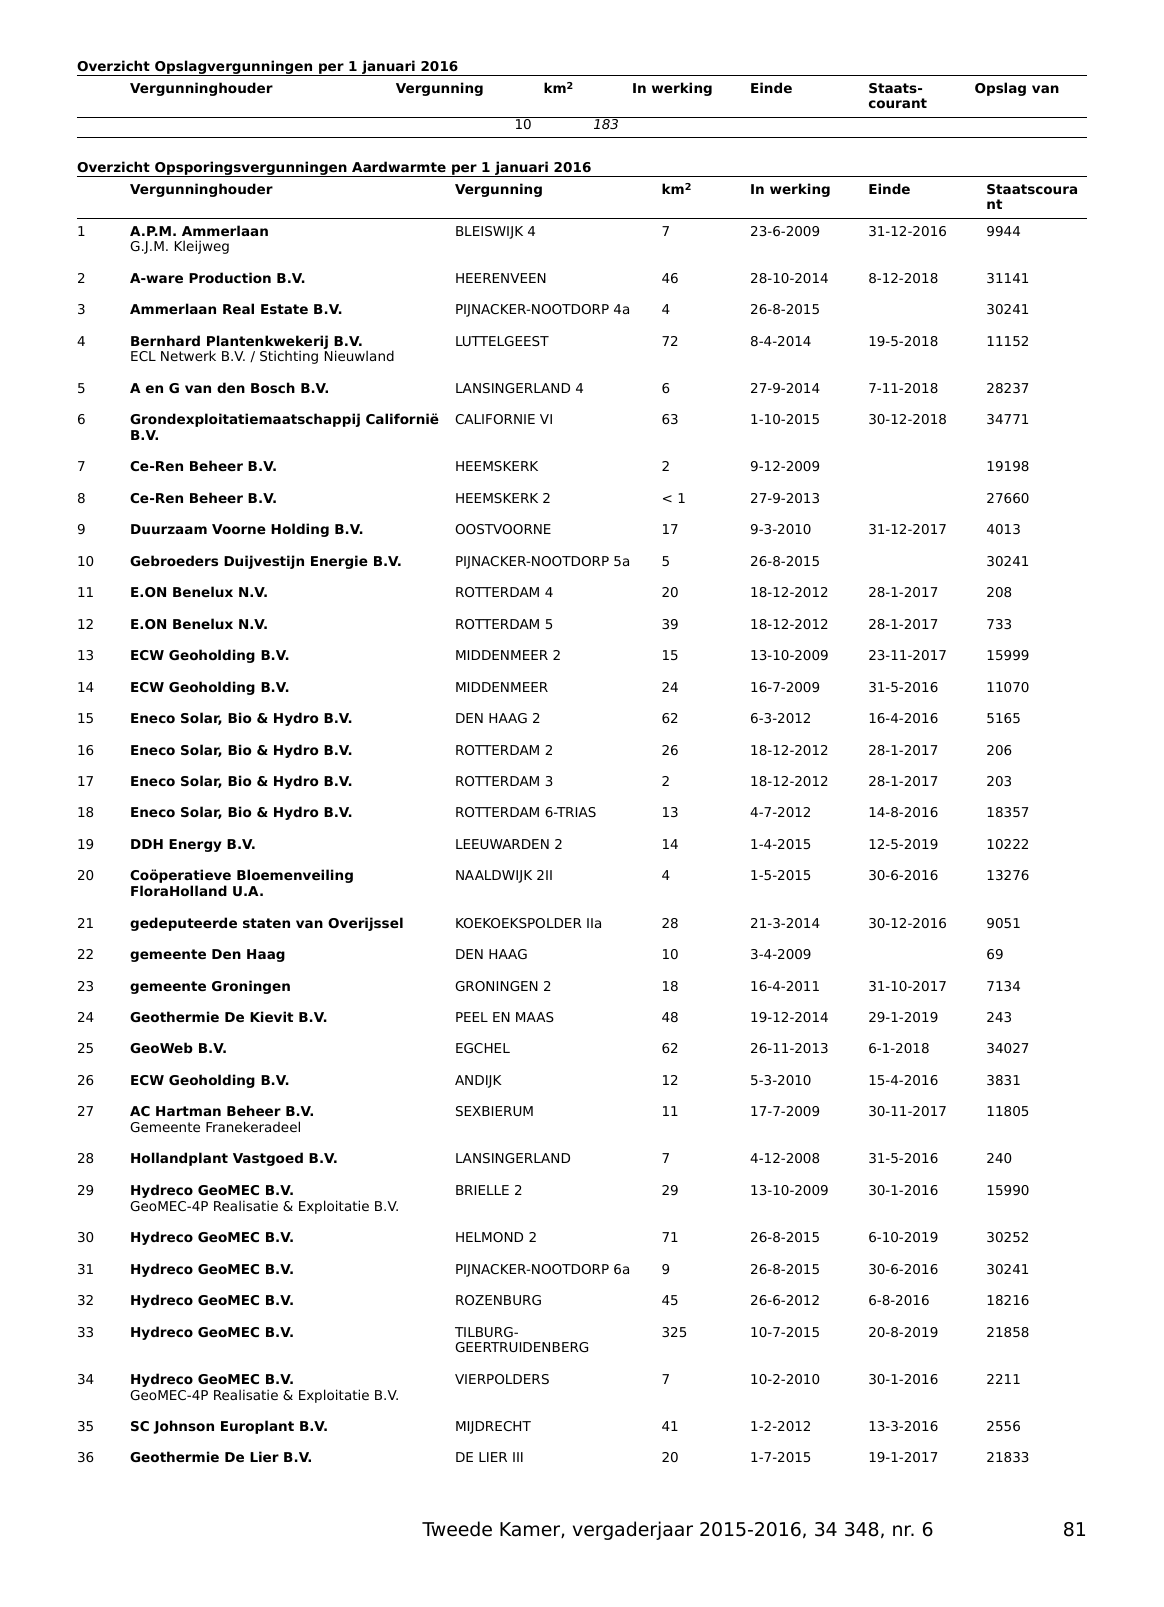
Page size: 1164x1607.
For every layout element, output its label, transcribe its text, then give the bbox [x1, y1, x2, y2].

table_cell [655, 396, 744, 412]
table_cell 28 [77, 1151, 124, 1167]
table_cell [862, 821, 980, 837]
table_cell ECW Geoholding B.V. [124, 648, 449, 664]
table_cell [862, 900, 980, 915]
table_cell [124, 1089, 449, 1104]
table_cell 31-5-2016 [862, 1151, 980, 1167]
table_cell [862, 554, 980, 569]
table_cell [77, 1246, 124, 1261]
table_cell 62 [655, 1041, 744, 1057]
table_cell [744, 318, 862, 333]
table_cell 17-7-2009 [744, 1104, 862, 1120]
table_cell [77, 365, 124, 381]
table_cell [124, 853, 449, 868]
table_cell PIJNACKER-NOOTDORP 6a [449, 1261, 655, 1277]
table_cell [449, 1387, 655, 1403]
table_cell [449, 1199, 655, 1214]
table_cell 10-2-2010 [744, 1372, 862, 1387]
table_cell 27 [77, 1104, 124, 1120]
table_cell [124, 790, 449, 805]
table_cell [77, 1167, 124, 1183]
table_cell [744, 1199, 862, 1214]
table_cell [449, 727, 655, 742]
table_cell [980, 1356, 1087, 1372]
table_cell [655, 349, 744, 365]
table_cell 240 [980, 1151, 1087, 1167]
table_cell 11 [655, 1104, 744, 1120]
table_cell Hydreco GeoMEC B.V. [124, 1372, 449, 1387]
table_cell 733 [980, 617, 1087, 632]
table_cell 18 [655, 978, 744, 994]
table_cell Ce-Ren Beheer B.V. [124, 491, 449, 506]
table_cell [980, 1026, 1087, 1041]
table_cell KOEKOEKSPOLDER IIa [449, 915, 655, 931]
table_cell [980, 538, 1087, 554]
table_header Overzicht Opslagvergunningen per 1 januari 2016 [77, 59, 1087, 75]
table_cell [449, 601, 655, 617]
table_cell [124, 569, 449, 585]
table_cell GeoMEC-4P Realisatie & Exploitatie B.V. [124, 1387, 449, 1403]
table_cell 26-8-2015 [744, 302, 862, 318]
table_cell 13-3-2016 [862, 1419, 980, 1434]
table_cell 4-7-2012 [744, 805, 862, 821]
table_cell Hydreco GeoMEC B.V. [124, 1261, 449, 1277]
table_cell 21 [77, 915, 124, 931]
table_cell [77, 632, 124, 648]
table_cell [124, 286, 449, 302]
table_cell 26-11-2013 [744, 1041, 862, 1057]
table_cell 24 [655, 680, 744, 695]
table_cell [77, 1199, 124, 1214]
table_cell [655, 931, 744, 947]
table_cell 30241 [980, 302, 1087, 318]
table_cell [77, 1435, 124, 1450]
table_cell [124, 506, 449, 522]
table_cell [449, 255, 655, 271]
table_cell [77, 1387, 124, 1403]
table_cell 30241 [980, 554, 1087, 569]
table_cell [980, 1199, 1087, 1214]
table_cell [655, 1387, 744, 1403]
table_cell 6 [77, 412, 124, 443]
table_cell [655, 1199, 744, 1214]
table_header Overzicht Opsporingsvergunningen Aardwarmte per 1 januari 2016 [77, 160, 1087, 176]
table_cell [655, 601, 744, 617]
table_cell [744, 365, 862, 381]
table_cell 9-3-2010 [744, 522, 862, 538]
table_cell [744, 758, 862, 774]
table_cell 17 [655, 522, 744, 538]
table_cell 4 [77, 334, 124, 349]
table_cell [744, 475, 862, 491]
table_cell 9944 [980, 219, 1087, 239]
table_cell BRIELLE 2 [449, 1183, 655, 1198]
table_cell ANDIJK [449, 1073, 655, 1088]
table_cell [77, 118, 124, 137]
table_cell [744, 1089, 862, 1104]
table_cell [862, 790, 980, 805]
table_cell 36 [77, 1450, 124, 1466]
table_cell [77, 1089, 124, 1104]
table_cell [862, 1057, 980, 1073]
table_cell [77, 444, 124, 459]
table_cell [862, 931, 980, 947]
table_cell 6-1-2018 [862, 1041, 980, 1057]
table_cell [862, 349, 980, 365]
table_cell 28-1-2017 [862, 585, 980, 601]
table_cell [77, 1136, 124, 1151]
table_cell 21858 [980, 1324, 1087, 1356]
table_cell Geothermie De Lier B.V. [124, 1450, 449, 1466]
table_cell 2211 [980, 1372, 1087, 1387]
table_cell 34 [77, 1372, 124, 1387]
table_cell 2 [655, 459, 744, 475]
table_cell [449, 1057, 655, 1073]
table_cell [744, 727, 862, 742]
table_cell 28 [655, 915, 744, 931]
table_cell [980, 569, 1087, 585]
table_cell [77, 396, 124, 412]
table_cell [862, 1120, 980, 1136]
table_cell [862, 365, 980, 381]
table_cell 13276 [980, 868, 1087, 900]
table_cell Duurzaam Voorne Holding B.V. [124, 522, 449, 538]
table_cell MIDDENMEER 2 [449, 648, 655, 664]
table_cell [449, 1136, 655, 1151]
table_cell EGCHEL [449, 1041, 655, 1057]
table_cell DDH Energy B.V. [124, 837, 449, 852]
table_cell [980, 1214, 1087, 1230]
table_cell GeoWeb B.V. [124, 1041, 449, 1057]
table_cell [744, 1356, 862, 1372]
table_cell [124, 695, 449, 711]
table_cell [744, 1435, 862, 1450]
table_cell [862, 1199, 980, 1214]
table_cell 7 [655, 219, 744, 239]
table_cell 19 [77, 837, 124, 852]
table_cell ECW Geoholding B.V. [124, 680, 449, 695]
table_cell Ce-Ren Beheer B.V. [124, 459, 449, 475]
table_cell 3831 [980, 1073, 1087, 1088]
table_cell 15-4-2016 [862, 1073, 980, 1088]
table_cell [77, 1120, 124, 1136]
table_cell 4 [655, 868, 744, 900]
table_cell [980, 790, 1087, 805]
table_cell [655, 1214, 744, 1230]
table_cell DEN HAAG [449, 947, 655, 963]
table_cell [449, 506, 655, 522]
table_cell 8-4-2014 [744, 334, 862, 349]
table_cell [744, 853, 862, 868]
table_cell 21-3-2014 [744, 915, 862, 931]
table_cell 28237 [980, 381, 1087, 396]
table_cell 2556 [980, 1419, 1087, 1434]
table_cell 30 [77, 1230, 124, 1246]
table_cell [980, 853, 1087, 868]
table_cell [124, 900, 449, 915]
table_cell [862, 302, 980, 318]
table_cell AC Hartman Beheer B.V. [124, 1104, 449, 1120]
table_cell 9-12-2009 [744, 459, 862, 475]
table_cell 7 [77, 459, 124, 475]
table_cell [980, 664, 1087, 679]
table_cell [862, 1387, 980, 1403]
table_cell km2 [538, 76, 626, 117]
table_cell [77, 1026, 124, 1041]
table_cell [77, 1309, 124, 1324]
table_cell A en G van den Bosch B.V. [124, 381, 449, 396]
table_cell [449, 963, 655, 978]
table_cell Staats- courant [862, 76, 968, 117]
table_cell [449, 1120, 655, 1136]
table_cell [655, 821, 744, 837]
table_cell [449, 1026, 655, 1041]
table_cell 7134 [980, 978, 1087, 994]
table_cell [124, 1136, 449, 1151]
table_cell 13 [655, 805, 744, 821]
table_cell [744, 632, 862, 648]
table_cell PIJNACKER-NOOTDORP 5a [449, 554, 655, 569]
table_cell [744, 1120, 862, 1136]
table_cell [862, 444, 980, 459]
table_cell [77, 475, 124, 491]
table_cell [862, 601, 980, 617]
table_cell [124, 931, 449, 947]
table_cell km2 [655, 177, 744, 218]
table_cell [862, 255, 980, 271]
table_cell Bernhard Plantenkwekerij B.V. [124, 334, 449, 349]
table_cell [655, 695, 744, 711]
table_cell 6 [655, 381, 744, 396]
table_cell 4-12-2008 [744, 1151, 862, 1167]
table_cell 203 [980, 774, 1087, 789]
table_cell [744, 1246, 862, 1261]
table_cell 6-8-2016 [862, 1293, 980, 1309]
table_cell [980, 1136, 1087, 1151]
table_cell 12 [655, 1073, 744, 1088]
table_cell [449, 758, 655, 774]
table_cell 11805 [980, 1104, 1087, 1120]
table_cell [862, 1089, 980, 1104]
table_cell [862, 475, 980, 491]
table_cell 1-10-2015 [744, 412, 862, 443]
table_cell CALIFORNIE VI [449, 412, 655, 443]
table_cell 9 [77, 522, 124, 538]
table_cell [862, 318, 980, 333]
table_cell [77, 1277, 124, 1293]
table_cell [655, 1277, 744, 1293]
table_cell [77, 569, 124, 585]
table_cell 15990 [980, 1183, 1087, 1198]
table_cell [77, 1356, 124, 1372]
table_cell 2 [77, 271, 124, 286]
table_cell [124, 318, 449, 333]
table_cell [862, 1309, 980, 1324]
table_cell [124, 601, 449, 617]
table_cell [862, 1246, 980, 1261]
table_cell [862, 664, 980, 679]
table_cell [744, 506, 862, 522]
table_cell 1-7-2015 [744, 1450, 862, 1466]
table_cell gemeente Den Haag [124, 947, 449, 963]
table_cell [744, 1309, 862, 1324]
table_cell 9 [655, 1261, 744, 1277]
table_cell [655, 1246, 744, 1261]
table_cell [862, 459, 980, 475]
table_cell 18-12-2012 [744, 585, 862, 601]
table_cell [744, 601, 862, 617]
table_cell [655, 790, 744, 805]
table_cell 4013 [980, 522, 1087, 538]
table_cell [655, 506, 744, 522]
table_cell [124, 632, 449, 648]
table_cell 13 [77, 648, 124, 664]
table_cell LANSINGERLAND 4 [449, 381, 655, 396]
table_cell 24 [77, 1010, 124, 1026]
table_cell 28-1-2017 [862, 743, 980, 758]
table_cell 20 [655, 1450, 744, 1466]
table_cell [980, 1435, 1087, 1450]
table_cell [124, 1403, 449, 1419]
table_cell [655, 727, 744, 742]
table_cell G.J.M. Kleijweg [124, 239, 449, 255]
table_cell ROTTERDAM 5 [449, 617, 655, 632]
table_cell [862, 239, 980, 255]
table_cell [980, 1309, 1087, 1324]
table_cell [744, 118, 862, 137]
table_cell Vergunninghouder [124, 177, 449, 218]
table_cell [744, 821, 862, 837]
table_cell [77, 900, 124, 915]
table_cell [77, 239, 124, 255]
table_cell [980, 900, 1087, 915]
table_cell GRONINGEN 2 [449, 978, 655, 994]
table_cell [862, 396, 980, 412]
table_cell [655, 963, 744, 978]
table_cell ECW Geoholding B.V. [124, 1073, 449, 1088]
table_cell 41 [655, 1419, 744, 1434]
table_cell 23-11-2017 [862, 648, 980, 664]
table_cell PEEL EN MAAS [449, 1010, 655, 1026]
table_cell [655, 758, 744, 774]
table_cell 71 [655, 1230, 744, 1246]
table_cell [980, 1167, 1087, 1183]
table_cell 62 [655, 711, 744, 727]
table_cell [744, 1057, 862, 1073]
table_cell [744, 963, 862, 978]
table_cell [655, 900, 744, 915]
table_cell NAALDWIJK 2II [449, 868, 655, 900]
table_cell 3-4-2009 [744, 947, 862, 963]
table_cell MIJDRECHT [449, 1419, 655, 1434]
table_cell HEEMSKERK [449, 459, 655, 475]
table_cell [655, 1136, 744, 1151]
table_cell [655, 853, 744, 868]
table_cell 46 [655, 271, 744, 286]
table_cell [449, 444, 655, 459]
table_cell [124, 1309, 449, 1324]
table_cell 208 [980, 585, 1087, 601]
table_cell Eneco Solar, Bio & Hydro B.V. [124, 774, 449, 789]
table_cell [655, 538, 744, 554]
table_cell Hydreco GeoMEC B.V. [124, 1230, 449, 1246]
table_cell 183 [538, 118, 626, 137]
table_cell [655, 994, 744, 1010]
table_cell A.P.M. Ammerlaan [124, 219, 449, 239]
table_cell [980, 1277, 1087, 1293]
table_cell Staatscourant [980, 177, 1087, 218]
table_cell [655, 664, 744, 679]
table_cell [980, 632, 1087, 648]
table_cell [655, 569, 744, 585]
table_cell [77, 758, 124, 774]
table_cell 28-1-2017 [862, 617, 980, 632]
table_cell [744, 790, 862, 805]
table_cell 29 [77, 1183, 124, 1198]
table_cell [980, 601, 1087, 617]
table_cell 18216 [980, 1293, 1087, 1309]
table_cell [655, 1435, 744, 1450]
table_cell ROTTERDAM 4 [449, 585, 655, 601]
table_cell HEERENVEEN [449, 271, 655, 286]
table_cell Ammerlaan Real Estate B.V. [124, 302, 449, 318]
table_cell [124, 538, 449, 554]
table_cell [980, 444, 1087, 459]
table_cell [124, 821, 449, 837]
table_cell [744, 994, 862, 1010]
table_cell [449, 821, 655, 837]
table_cell [124, 365, 449, 381]
table_cell [980, 286, 1087, 302]
table_cell 5-3-2010 [744, 1073, 862, 1088]
table_cell Opslag van [969, 76, 1087, 117]
table_cell PIJNACKER-NOOTDORP 4a [449, 302, 655, 318]
table_cell 30-11-2017 [862, 1104, 980, 1120]
table_cell 48 [655, 1010, 744, 1026]
table_cell 30-12-2018 [862, 412, 980, 443]
table_cell [449, 994, 655, 1010]
table_cell 1-5-2015 [744, 868, 862, 900]
table_cell 23 [77, 978, 124, 994]
table_cell [980, 758, 1087, 774]
table_cell [77, 286, 124, 302]
table_cell Eneco Solar, Bio & Hydro B.V. [124, 711, 449, 727]
table_cell [449, 1356, 655, 1372]
table_cell SC Johnson Europlant B.V. [124, 1419, 449, 1434]
table_cell [980, 1246, 1087, 1261]
table_cell [862, 963, 980, 978]
table_cell Gebroeders Duijvestijn Energie B.V. [124, 554, 449, 569]
table_cell ROTTERDAM 3 [449, 774, 655, 789]
table_cell [862, 1167, 980, 1183]
table_cell [980, 365, 1087, 381]
table_cell 20-8-2019 [862, 1324, 980, 1356]
table_cell 32 [77, 1293, 124, 1309]
table_cell [77, 318, 124, 333]
table_cell [449, 1403, 655, 1419]
table_cell BLEISWIJK 4 [449, 219, 655, 239]
table_cell [77, 506, 124, 522]
table_cell 1 [77, 219, 124, 239]
table_cell 39 [655, 617, 744, 632]
table_cell 63 [655, 412, 744, 443]
table_cell 10 [390, 118, 537, 137]
table_cell 10-7-2015 [744, 1324, 862, 1356]
table_cell 13-10-2009 [744, 648, 862, 664]
table_cell [980, 1057, 1087, 1073]
table_cell [124, 994, 449, 1010]
table_cell [449, 900, 655, 915]
table_cell [744, 1214, 862, 1230]
table_cell 17 [77, 774, 124, 789]
table_cell 6-10-2019 [862, 1230, 980, 1246]
table_cell 26-8-2015 [744, 1230, 862, 1246]
table_cell [449, 1246, 655, 1261]
table_cell [980, 475, 1087, 491]
table_cell [449, 396, 655, 412]
table_cell [77, 727, 124, 742]
table_cell [980, 255, 1087, 271]
table_cell 16 [77, 743, 124, 758]
table_cell [862, 695, 980, 711]
table_cell [862, 118, 968, 137]
table_cell [124, 475, 449, 491]
table_cell [744, 569, 862, 585]
table_cell gemeente Groningen [124, 978, 449, 994]
table_cell Coöperatieve Bloemenveiling FloraHolland U.A. [124, 868, 449, 900]
table_cell 16-4-2011 [744, 978, 862, 994]
table_cell [77, 538, 124, 554]
table_cell [980, 695, 1087, 711]
table_cell [77, 664, 124, 679]
table_cell 19198 [980, 459, 1087, 475]
table_cell [980, 1089, 1087, 1104]
table_cell [77, 1403, 124, 1419]
table_cell [77, 821, 124, 837]
table_cell [77, 790, 124, 805]
table_cell In werking [626, 76, 744, 117]
table_cell [77, 853, 124, 868]
table_cell Hydreco GeoMEC B.V. [124, 1293, 449, 1309]
table_cell [124, 1246, 449, 1261]
table_cell 69 [980, 947, 1087, 963]
table_cell DE LIER III [449, 1450, 655, 1466]
table_cell [655, 239, 744, 255]
table_cell 14 [655, 837, 744, 852]
table_cell [449, 664, 655, 679]
table_cell [449, 1435, 655, 1450]
table_cell [744, 1026, 862, 1041]
table_cell 10 [655, 947, 744, 963]
table_cell [980, 239, 1087, 255]
table_cell 5165 [980, 711, 1087, 727]
table_cell [77, 177, 124, 218]
table_cell [124, 1277, 449, 1293]
table_cell [980, 821, 1087, 837]
table_cell Gemeente Franekeradeel [124, 1120, 449, 1136]
table_cell Einde [862, 177, 980, 218]
table_cell Geothermie De Kievit B.V. [124, 1010, 449, 1026]
table_cell 7-11-2018 [862, 381, 980, 396]
table_cell [655, 255, 744, 271]
table_cell [980, 1120, 1087, 1136]
table_cell GeoMEC-4P Realisatie & Exploitatie B.V. [124, 1199, 449, 1214]
table_cell 18-12-2012 [744, 617, 862, 632]
table_cell 28-1-2017 [862, 774, 980, 789]
table_cell [744, 1387, 862, 1403]
table_cell [124, 1214, 449, 1230]
table_cell 9051 [980, 915, 1087, 931]
table_cell 30-1-2016 [862, 1183, 980, 1198]
table_cell [862, 994, 980, 1010]
table_cell [744, 931, 862, 947]
table_cell [449, 790, 655, 805]
table_cell 18357 [980, 805, 1087, 821]
table_cell [449, 318, 655, 333]
table_cell [862, 506, 980, 522]
table_cell [124, 396, 449, 412]
table_cell 15 [77, 711, 124, 727]
table_cell [655, 365, 744, 381]
table_cell [77, 601, 124, 617]
table_cell [744, 396, 862, 412]
table_cell [744, 239, 862, 255]
table_cell 34027 [980, 1041, 1087, 1057]
table_cell 28-10-2014 [744, 271, 862, 286]
table_cell [655, 632, 744, 648]
table_cell [449, 475, 655, 491]
table_cell 15 [655, 648, 744, 664]
table_cell 34771 [980, 412, 1087, 443]
table_cell [449, 365, 655, 381]
table_cell 33 [77, 1324, 124, 1356]
table_cell 29 [655, 1183, 744, 1198]
table_cell [862, 1026, 980, 1041]
table_cell LANSINGERLAND [449, 1151, 655, 1167]
table_cell [862, 1214, 980, 1230]
table_cell [77, 76, 124, 117]
table_cell Eneco Solar, Bio & Hydro B.V. [124, 743, 449, 758]
table_cell [862, 1277, 980, 1293]
table_cell [449, 632, 655, 648]
table_cell [449, 1167, 655, 1183]
table_cell [449, 538, 655, 554]
table_cell 18-12-2012 [744, 774, 862, 789]
table_cell [77, 1214, 124, 1230]
table_cell [449, 853, 655, 868]
table_cell 14 [77, 680, 124, 695]
table_cell 30-12-2016 [862, 915, 980, 931]
table_cell < 1 [655, 491, 744, 506]
table_cell [655, 1089, 744, 1104]
table_cell [744, 538, 862, 554]
table_cell [77, 695, 124, 711]
table_cell [655, 286, 744, 302]
table_cell 22 [77, 947, 124, 963]
table_cell [744, 255, 862, 271]
table_cell 26-8-2015 [744, 1261, 862, 1277]
table_cell 19-12-2014 [744, 1010, 862, 1026]
table_cell 5 [77, 381, 124, 396]
table_cell [655, 475, 744, 491]
table_cell [980, 506, 1087, 522]
table_cell [449, 286, 655, 302]
table_cell 27-9-2013 [744, 491, 862, 506]
table_cell [744, 1167, 862, 1183]
table_cell 30252 [980, 1230, 1087, 1246]
table_cell [124, 118, 390, 137]
table_cell [124, 1057, 449, 1073]
table_cell [862, 1403, 980, 1419]
table_cell 45 [655, 1293, 744, 1309]
table_cell 19-5-2018 [862, 334, 980, 349]
table_cell 12 [77, 617, 124, 632]
table_cell SEXBIERUM [449, 1104, 655, 1120]
table_cell 27660 [980, 491, 1087, 506]
table_cell DEN HAAG 2 [449, 711, 655, 727]
table_cell Hydreco GeoMEC B.V. [124, 1324, 449, 1356]
table_cell Hollandplant Vastgoed B.V. [124, 1151, 449, 1167]
table_cell HEEMSKERK 2 [449, 491, 655, 506]
table_cell [77, 349, 124, 365]
table_cell 7 [655, 1372, 744, 1387]
table_cell 26-8-2015 [744, 554, 862, 569]
table_cell [449, 569, 655, 585]
table_cell Grondexploitatiemaatschappij Californië B.V. [124, 412, 449, 443]
table_cell 31 [77, 1261, 124, 1277]
table_cell [124, 255, 449, 271]
table_cell Eneco Solar, Bio & Hydro B.V. [124, 805, 449, 821]
table_cell E.ON Benelux N.V. [124, 585, 449, 601]
table_cell 27-9-2014 [744, 381, 862, 396]
table_cell [77, 994, 124, 1010]
table_cell [980, 396, 1087, 412]
table_cell [626, 118, 744, 137]
table_cell 4 [655, 302, 744, 318]
table_cell 5 [655, 554, 744, 569]
table_cell [862, 853, 980, 868]
table_cell [980, 994, 1087, 1010]
table_cell [124, 444, 449, 459]
table_cell 31141 [980, 271, 1087, 286]
table_cell [655, 1120, 744, 1136]
table_cell E.ON Benelux N.V. [124, 617, 449, 632]
table_cell ROZENBURG [449, 1293, 655, 1309]
table_cell 8 [77, 491, 124, 506]
table_cell 8-12-2018 [862, 271, 980, 286]
table_cell 31-5-2016 [862, 680, 980, 695]
table_cell 11 [77, 585, 124, 601]
table_cell [744, 1403, 862, 1419]
table_cell 72 [655, 334, 744, 349]
table_cell [449, 931, 655, 947]
table_cell 18-12-2012 [744, 743, 862, 758]
table_cell 16-4-2016 [862, 711, 980, 727]
table_cell [862, 1435, 980, 1450]
table_cell [449, 1277, 655, 1293]
table_cell [124, 758, 449, 774]
table_cell 20 [77, 868, 124, 900]
table_cell [655, 318, 744, 333]
table_cell 25 [77, 1041, 124, 1057]
table_cell ECL Netwerk B.V. / Stichting Nieuwland [124, 349, 449, 365]
table_cell [744, 444, 862, 459]
table_cell 12-5-2019 [862, 837, 980, 852]
table_cell [744, 1277, 862, 1293]
table_cell [655, 444, 744, 459]
table_cell 243 [980, 1010, 1087, 1026]
table_cell VIERPOLDERS [449, 1372, 655, 1387]
table_cell 11152 [980, 334, 1087, 349]
table_cell 26-6-2012 [744, 1293, 862, 1309]
table_cell [124, 1026, 449, 1041]
table_cell 11070 [980, 680, 1087, 695]
table_cell [862, 727, 980, 742]
table_cell [449, 695, 655, 711]
table_cell [862, 286, 980, 302]
table_cell [449, 1214, 655, 1230]
table_cell [744, 286, 862, 302]
table_cell [124, 1167, 449, 1183]
table_cell Vergunninghouder [124, 76, 390, 117]
table_cell [980, 963, 1087, 978]
table_cell 10222 [980, 837, 1087, 852]
table_cell [862, 632, 980, 648]
table_cell 35 [77, 1419, 124, 1434]
table_cell gedeputeerde staten van Overijssel [124, 915, 449, 931]
table_cell 30-6-2016 [862, 868, 980, 900]
table_cell [862, 758, 980, 774]
table_cell TILBURG-GEERTRUIDENBERG [449, 1324, 655, 1356]
table_cell 1-4-2015 [744, 837, 862, 852]
table_cell [980, 349, 1087, 365]
table_cell 29-1-2019 [862, 1010, 980, 1026]
table_cell 20 [655, 585, 744, 601]
table_cell 18 [77, 805, 124, 821]
table_cell A-ware Production B.V. [124, 271, 449, 286]
table_cell MIDDENMEER [449, 680, 655, 695]
table_cell [655, 1026, 744, 1041]
table_cell [862, 569, 980, 585]
table_cell [862, 1136, 980, 1151]
table_cell 15999 [980, 648, 1087, 664]
table_cell 2 [655, 774, 744, 789]
table_cell Hydreco GeoMEC B.V. [124, 1183, 449, 1198]
table_cell [744, 664, 862, 679]
table_cell 1-2-2012 [744, 1419, 862, 1434]
table_cell [744, 1136, 862, 1151]
table_cell [655, 1356, 744, 1372]
table_cell [449, 349, 655, 365]
table_cell Vergunning [390, 76, 537, 117]
table_cell 26 [77, 1073, 124, 1088]
table_cell LEEUWARDEN 2 [449, 837, 655, 852]
table_cell 6-3-2012 [744, 711, 862, 727]
table_cell [862, 538, 980, 554]
table_cell [124, 664, 449, 679]
table_cell [77, 255, 124, 271]
table_cell [969, 118, 1087, 137]
table_cell [744, 695, 862, 711]
table_cell 13-10-2009 [744, 1183, 862, 1198]
table_cell [77, 963, 124, 978]
table_cell 30241 [980, 1261, 1087, 1277]
table_cell HELMOND 2 [449, 1230, 655, 1246]
table_cell [862, 947, 980, 963]
table_cell 3 [77, 302, 124, 318]
table_cell LUTTELGEEST [449, 334, 655, 349]
table_cell [980, 318, 1087, 333]
table_cell 31-12-2017 [862, 522, 980, 538]
table_cell In werking [744, 177, 862, 218]
table_cell Vergunning [449, 177, 655, 218]
table_cell [862, 491, 980, 506]
table_cell ROTTERDAM 6-TRIAS [449, 805, 655, 821]
table_cell 31-12-2016 [862, 219, 980, 239]
table_cell 16-7-2009 [744, 680, 862, 695]
table_cell 31-10-2017 [862, 978, 980, 994]
table_cell [655, 1309, 744, 1324]
table_cell 30-6-2016 [862, 1261, 980, 1277]
table_cell OOSTVOORNE [449, 522, 655, 538]
table_cell [449, 1309, 655, 1324]
table_cell [744, 349, 862, 365]
table_cell [980, 1403, 1087, 1419]
table_cell [980, 931, 1087, 947]
table_cell [124, 1435, 449, 1450]
table_cell 26 [655, 743, 744, 758]
table_cell 30-1-2016 [862, 1372, 980, 1387]
table_cell [980, 1387, 1087, 1403]
table_cell [655, 1403, 744, 1419]
table_cell 21833 [980, 1450, 1087, 1466]
table_cell 7 [655, 1151, 744, 1167]
table_cell [744, 900, 862, 915]
table_cell 10 [77, 554, 124, 569]
table_cell 14-8-2016 [862, 805, 980, 821]
table_cell [124, 963, 449, 978]
table_cell [655, 1057, 744, 1073]
table_cell [980, 727, 1087, 742]
table_cell ROTTERDAM 2 [449, 743, 655, 758]
table_cell [124, 727, 449, 742]
table_cell [124, 1356, 449, 1372]
table_cell 19-1-2017 [862, 1450, 980, 1466]
table_cell [655, 1167, 744, 1183]
table_cell 325 [655, 1324, 744, 1356]
table_cell Einde [744, 76, 862, 117]
table_cell [77, 931, 124, 947]
table_cell 23-6-2009 [744, 219, 862, 239]
table_cell [449, 239, 655, 255]
table_cell [862, 1356, 980, 1372]
table_cell [449, 1089, 655, 1104]
table_cell 206 [980, 743, 1087, 758]
table_cell [77, 1057, 124, 1073]
